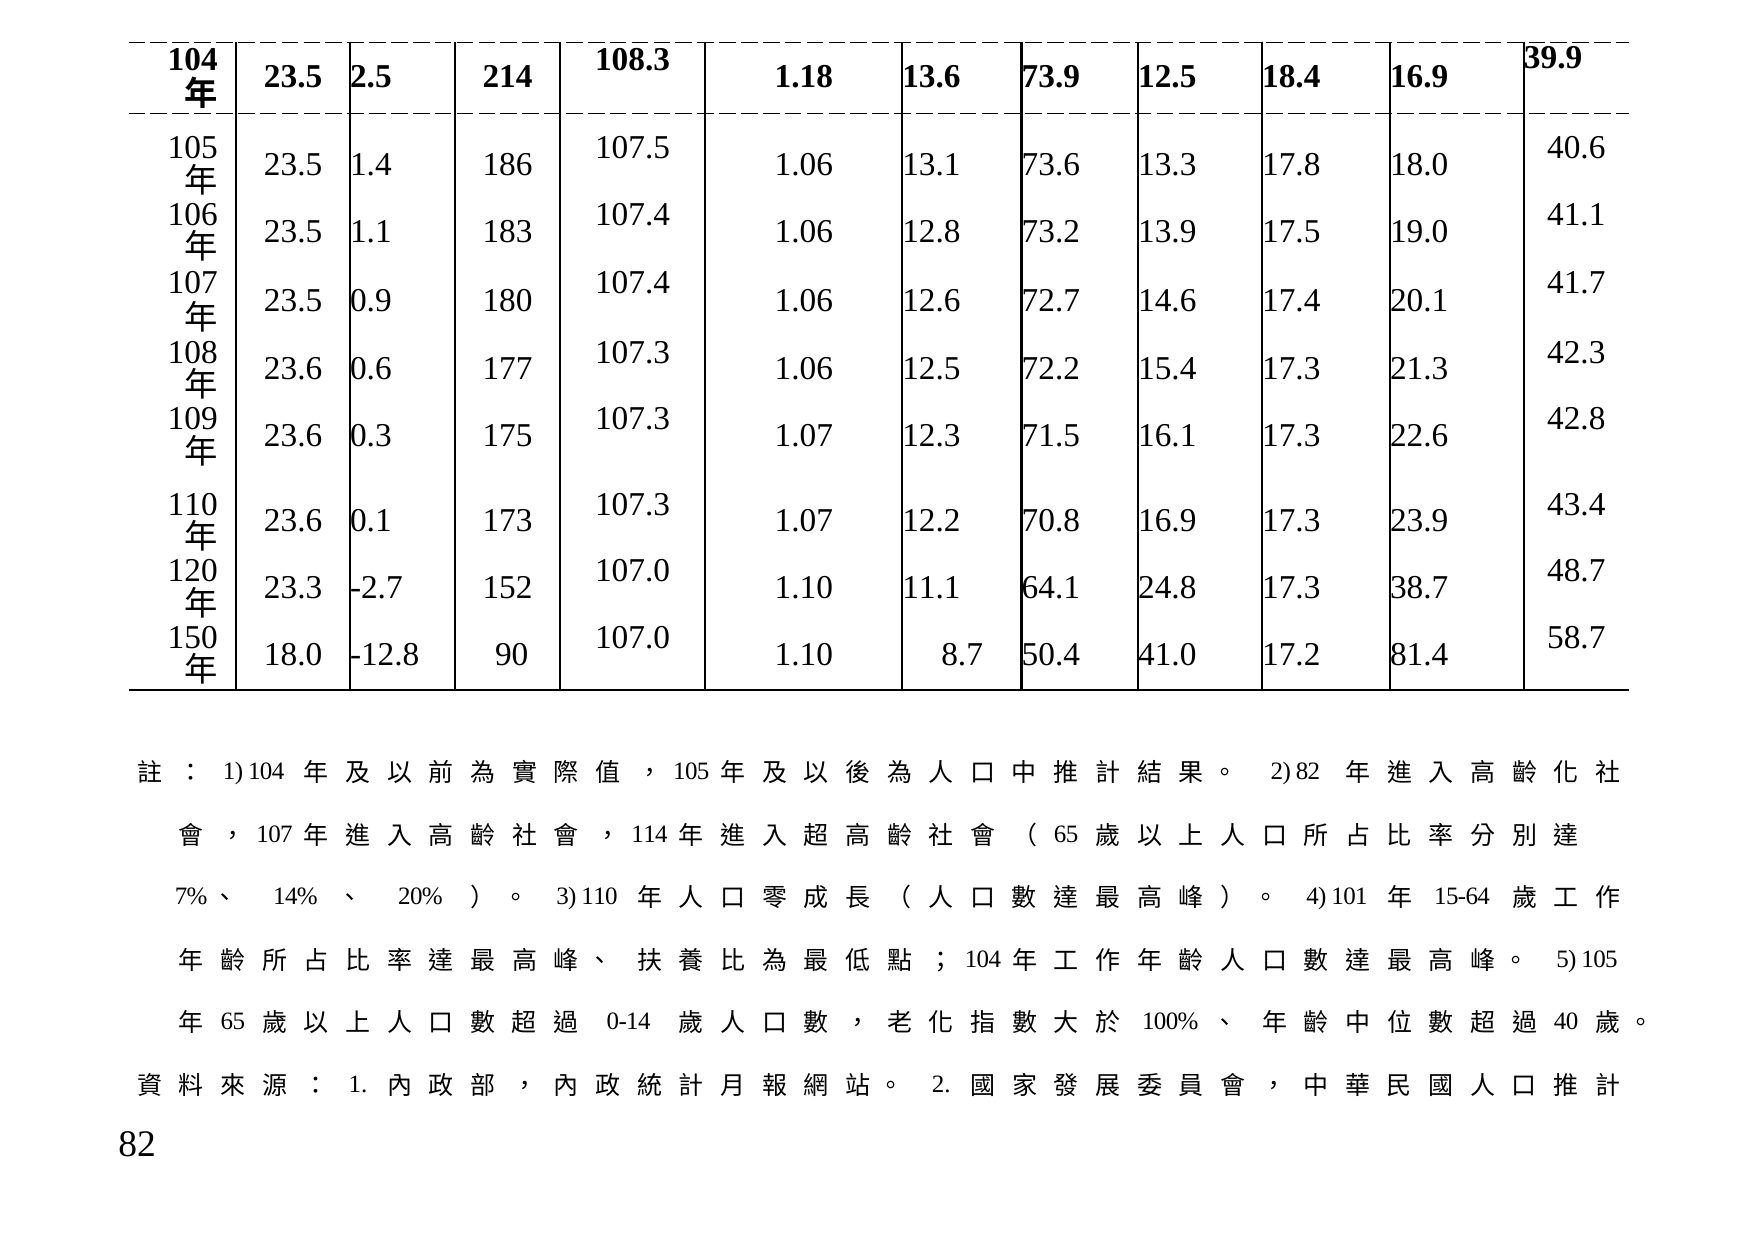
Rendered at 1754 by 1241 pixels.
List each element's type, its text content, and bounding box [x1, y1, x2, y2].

table_cell 40.6 [1525, 113, 1628, 199]
table_cell 108年 [129, 336, 235, 403]
table_cell 107.3 [561, 403, 704, 470]
table_cell 104年 [129, 42, 235, 112]
table_cell -12.8 [351, 622, 454, 688]
table_cell 180 [456, 266, 559, 336]
table_cell 120年 [129, 555, 235, 622]
table_cell 1.1 [351, 199, 454, 266]
table_cell 13.1 [903, 113, 1020, 199]
table_cell 21.3 [1391, 336, 1523, 403]
table_cell 17.2 [1263, 622, 1389, 688]
table_cell 8.7 [903, 622, 1020, 688]
table_cell 23.3 [237, 555, 349, 622]
table_cell 1.06 [706, 199, 901, 266]
table_cell 38.7 [1391, 555, 1523, 622]
table_cell 107.0 [561, 555, 704, 622]
table_cell 107.5 [561, 113, 704, 199]
table_cell 107.3 [561, 336, 704, 403]
table_cell 150年 [129, 622, 235, 688]
table_cell 20.1 [1391, 266, 1523, 336]
table_cell 1.10 [706, 555, 901, 622]
table_cell 73.2 [1023, 199, 1137, 266]
table_cell 107.3 [561, 470, 704, 555]
table_cell 23.5 [237, 266, 349, 336]
table_cell 12.8 [903, 199, 1020, 266]
table_cell 72.2 [1023, 336, 1137, 403]
table_cell 214 [456, 42, 559, 112]
table_cell 58.7 [1525, 622, 1628, 688]
table_cell 152 [456, 555, 559, 622]
table_cell 1.06 [706, 113, 901, 199]
table_cell 81.4 [1391, 622, 1523, 688]
table_cell 12.3 [903, 403, 1020, 470]
table_cell 17.4 [1263, 266, 1389, 336]
table_cell 73.6 [1023, 113, 1137, 199]
table_cell 23.6 [237, 470, 349, 555]
table_cell 12.5 [1139, 42, 1261, 112]
table_cell 12.5 [903, 336, 1020, 403]
table_cell 1.07 [706, 470, 901, 555]
table_cell 1.06 [706, 266, 901, 336]
table_cell 18.0 [1391, 113, 1523, 199]
table_cell 17.5 [1263, 199, 1389, 266]
table_cell 107.4 [561, 266, 704, 336]
table_cell 107年 [129, 266, 235, 336]
table_cell 183 [456, 199, 559, 266]
table_cell 13.6 [903, 42, 1020, 112]
table_cell 90 [456, 622, 559, 688]
table_cell 42.8 [1525, 403, 1628, 470]
table_cell 41.0 [1139, 622, 1261, 688]
table_cell 0.3 [351, 403, 454, 470]
table_cell 18.4 [1263, 42, 1389, 112]
table_cell 17.3 [1263, 470, 1389, 555]
table_cell 1.10 [706, 622, 901, 688]
text 資料來源：1.內政部，內政統計月報網站。2.國家發展委員會，中華民國人口推計 [128, 1042, 1628, 1104]
table_cell 42.3 [1525, 336, 1628, 403]
text 註：1) 104年及以前為實際值，105年及以後為人口中推計結果。2) 82年進入高齡化社會，107年進入高齡社會，114年進入超高齡社會（65歲以上人口所占比率分別達7%、14%、20%）。3) 110年人口零成長（人口數達最高峰）。4) 101年15-64歲工作年齡所占比率達最高峰、扶養比為最低點；104年工作年齡人口數達最高峰。5) 105年65歲以上人口數超過0-14歲人口數，老化指數大於100%、年齡中位數超過40歲。 [128, 729, 1628, 1042]
table_cell 106年 [129, 199, 235, 266]
table_cell 15.4 [1139, 336, 1261, 403]
table_cell 1.18 [706, 42, 901, 112]
table_cell 105年 [129, 113, 235, 199]
table_cell 43.4 [1525, 470, 1628, 555]
table_cell 12.2 [903, 470, 1020, 555]
table_cell 16.9 [1139, 470, 1261, 555]
table_cell 64.1 [1023, 555, 1137, 622]
table_cell 23.6 [237, 403, 349, 470]
table_cell 173 [456, 470, 559, 555]
table_cell 13.3 [1139, 113, 1261, 199]
table_cell 186 [456, 113, 559, 199]
table_cell 0.1 [351, 470, 454, 555]
table_cell 177 [456, 336, 559, 403]
table_cell 109年 [129, 403, 235, 470]
table_cell 107.4 [561, 199, 704, 266]
table_cell 17.3 [1263, 555, 1389, 622]
table_cell 2.5 [351, 42, 454, 112]
table_cell 12.6 [903, 266, 1020, 336]
table_cell 1.07 [706, 403, 901, 470]
table_cell 71.5 [1023, 403, 1137, 470]
table_cell 16.9 [1391, 42, 1523, 112]
table_cell 19.0 [1391, 199, 1523, 266]
table_cell 39.9 [1525, 42, 1628, 112]
table_cell 50.4 [1023, 622, 1137, 688]
table_cell 72.7 [1023, 266, 1137, 336]
table_cell 41.7 [1525, 266, 1628, 336]
table_cell 23.5 [237, 113, 349, 199]
table_cell 11.1 [903, 555, 1020, 622]
table_cell 0.9 [351, 266, 454, 336]
table_cell 1.4 [351, 113, 454, 199]
table_cell 41.1 [1525, 199, 1628, 266]
table_cell 108.3 [561, 42, 704, 112]
table_cell 17.3 [1263, 403, 1389, 470]
table_cell 14.6 [1139, 266, 1261, 336]
table_cell 110年 [129, 470, 235, 555]
table_cell 23.6 [237, 336, 349, 403]
table_cell 0.6 [351, 336, 454, 403]
table_cell 18.0 [237, 622, 349, 688]
table_cell 17.3 [1263, 336, 1389, 403]
table_cell 73.9 [1023, 42, 1137, 112]
table_cell 175 [456, 403, 559, 470]
table_cell 48.7 [1525, 555, 1628, 622]
table_cell 24.8 [1139, 555, 1261, 622]
table_cell 17.8 [1263, 113, 1389, 199]
table_cell 107.0 [561, 622, 704, 688]
table_cell 1.06 [706, 336, 901, 403]
table_cell 23.5 [237, 42, 349, 112]
table_cell 22.6 [1391, 403, 1523, 470]
table_cell 13.9 [1139, 199, 1261, 266]
table_cell 23.5 [237, 199, 349, 266]
table_cell 16.1 [1139, 403, 1261, 470]
table_cell -2.7 [351, 555, 454, 622]
table_cell 23.9 [1391, 470, 1523, 555]
table_cell 70.8 [1023, 470, 1137, 555]
